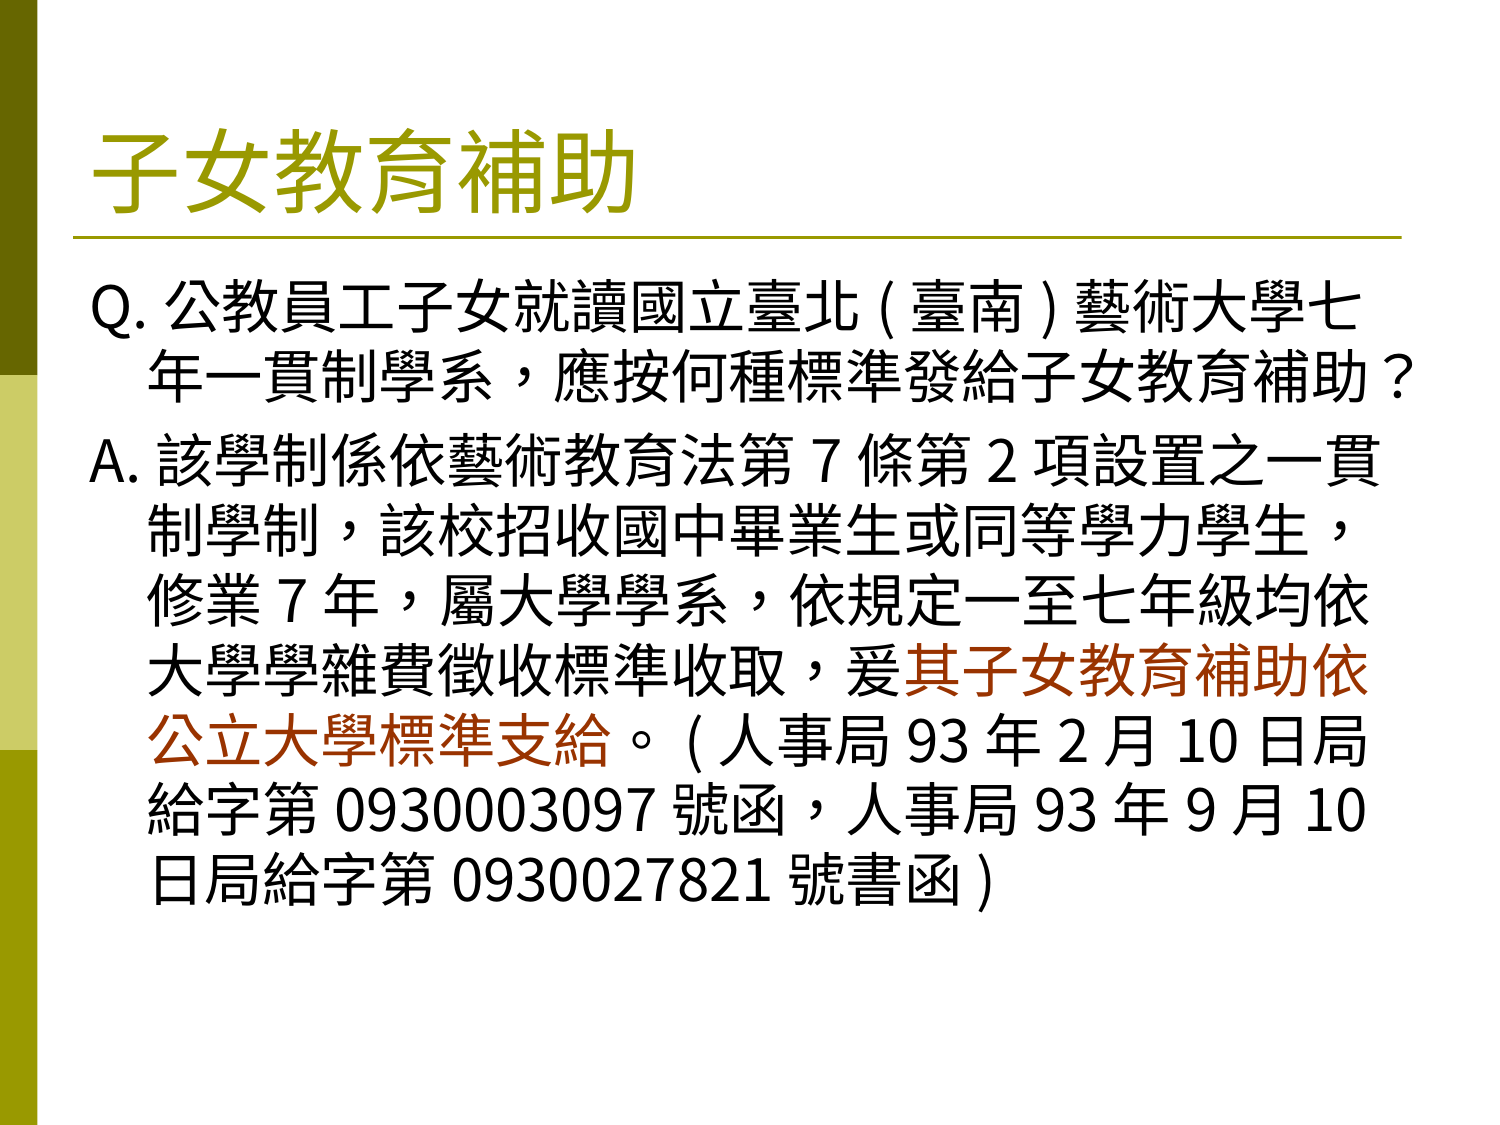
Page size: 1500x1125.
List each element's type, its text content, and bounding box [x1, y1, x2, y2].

title 子女教育補助 [75, 45, 1426, 233]
list Q.公教員工子女就讀國立臺北(臺南)藝術大學七年一貫制學系，應按何種標準發給子女教育補助？ A.該學制係依藝術教育法第7條第2項設置之一貫制學制，該校招收國中畢業生或同等學力學生，修業7年，屬大學學系，依規定一至七年級均依大學學雜費徵收標準收取，爰其子女教育補助依公立大學標準支給。(人事局93年2月10日局給字第0930003097號函，人事局93年9月10日局給字第0930027821號書函) [75, 262, 1426, 1006]
